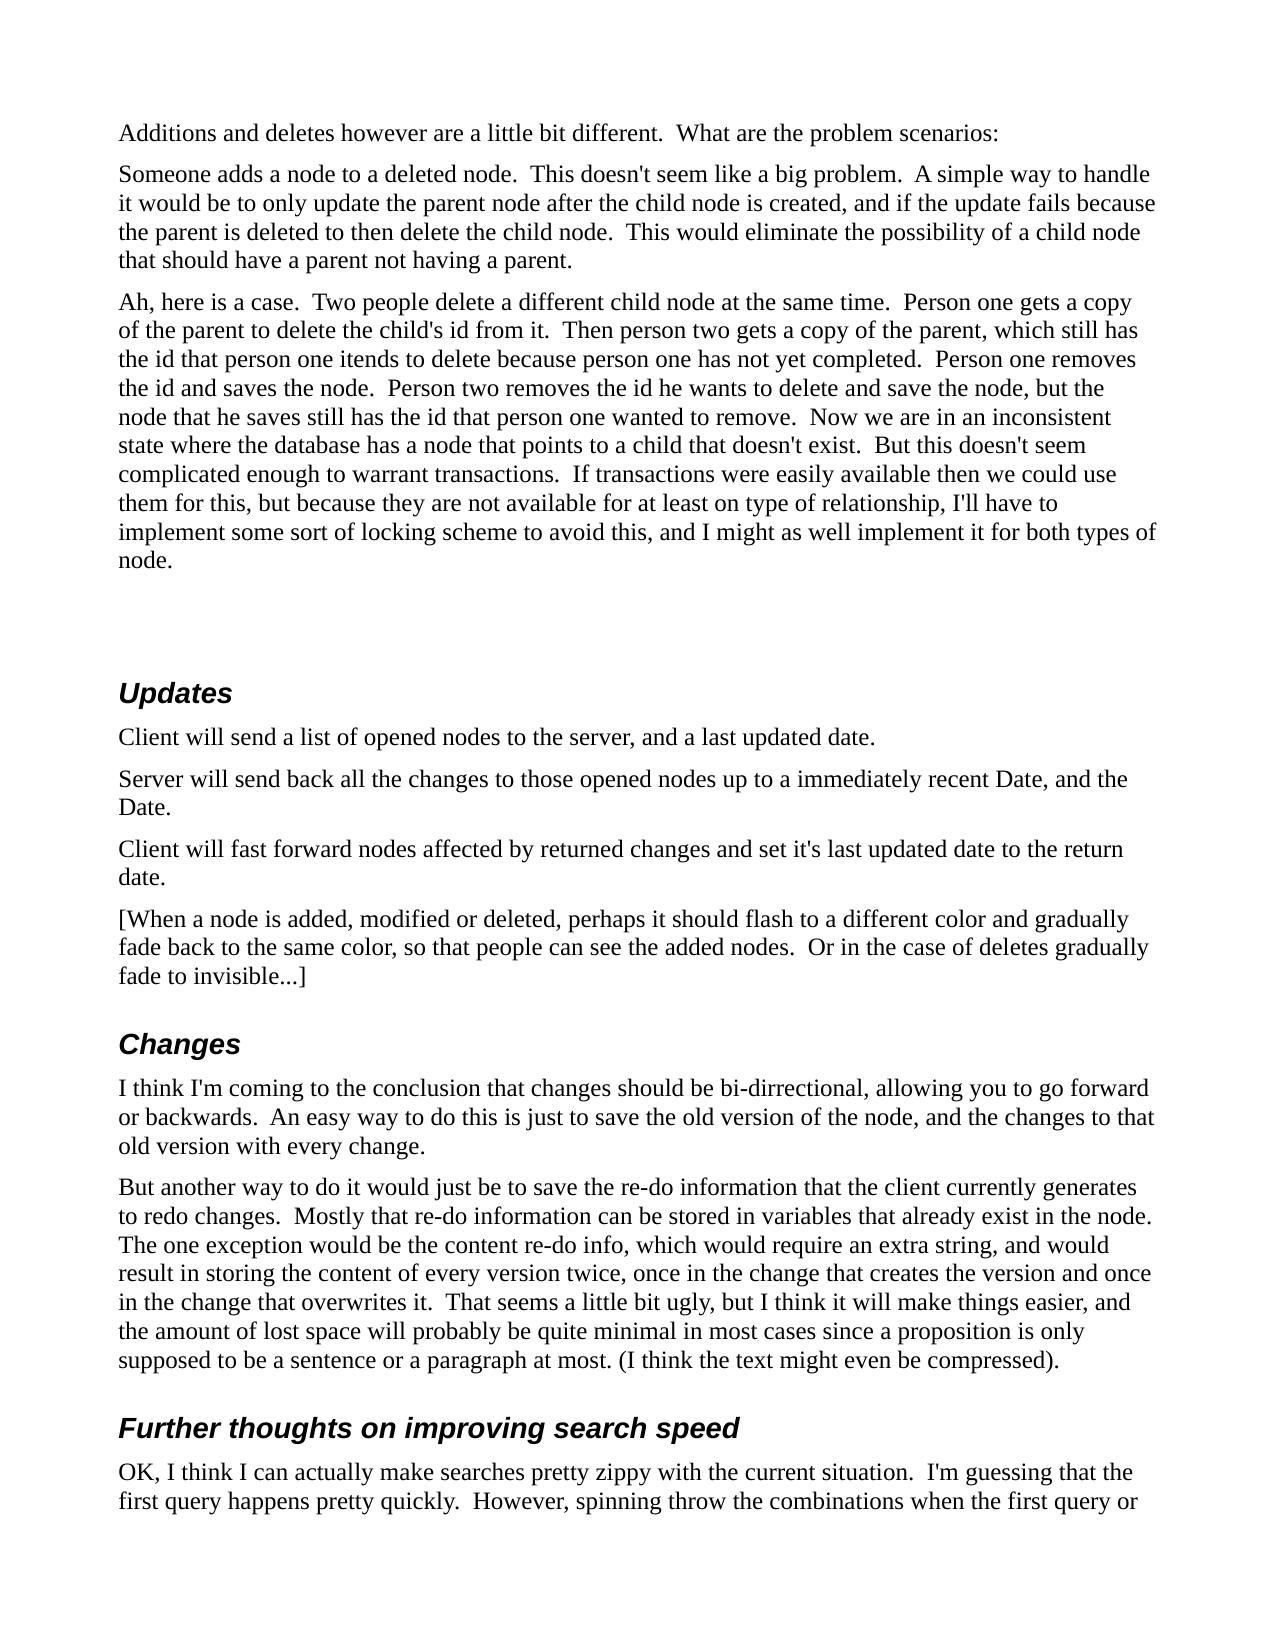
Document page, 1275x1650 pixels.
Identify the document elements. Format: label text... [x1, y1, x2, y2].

text Someone adds a node to a deleted node. This doesn't seem like a big problem. A simple way to handle it would be to only update the parent node after the child node is created, and if the update fails because the parent is deleted to then delete the child node. This would eliminate the possibility of a child node that should have a parent not having a parent. [118, 159, 1157, 274]
text Server will send back all the changes to those opened nodes up to a immediately recent Date, and the Date. [118, 764, 1157, 821]
text Client will send a list of opened nodes to the server, and a last updated date. [118, 722, 1157, 751]
subtitle Further thoughts on improving search speed [118, 1411, 1157, 1444]
subtitle Updates [118, 676, 1157, 710]
text Additions and deletes however are a little bit different. What are the problem scenarios: [118, 118, 1157, 147]
subtitle Changes [118, 1027, 1157, 1061]
text Ah, here is a case. Two people delete a different child node at the same time. Person one gets a copy of the parent to delete the child's id from it. Then person two gets a copy of the parent, which still has the id that person one itends to delete because person one has not yet completed. Person one removes the id and saves the node. Person two removes the id he wants to delete and save the node, but the node that he saves still has the id that person one wanted to remove. Now we are in an inconsistent state where the database has a node that points to a child that doesn't exist. But this doesn't seem complicated enough to warrant transactions. If transactions were easily available then we could use them for this, but because they are not available for at least on type of relationship, I'll have to implement some sort of locking scheme to avoid this, and I might as well implement it for both types of node. [118, 287, 1157, 574]
text But another way to do it would just be to save the re-do information that the client currently generates to redo changes. Mostly that re-do information can be stored in variables that already exist in the node. The one exception would be the content re-do info, which would require an extra string, and would result in storing the content of every version twice, once in the change that creates the version and once in the change that overwrites it. That seems a little bit ugly, but I think it will make things easier, and the amount of lost space will probably be quite minimal in most cases since a proposition is only supposed to be a sentence or a paragraph at most. (I think the text might even be compressed). [118, 1172, 1157, 1373]
text Client will fast forward nodes affected by returned changes and set it's last updated date to the return date. [118, 834, 1157, 891]
text [When a node is added, modified or deleted, perhaps it should flash to a different color and gradually fade back to the same color, so that people can see the added nodes. Or in the case of deletes gradually fade to invisible...] [118, 904, 1157, 990]
text I think I'm coming to the conclusion that changes should be bi-dirrectional, allowing you to go forward or backwards. An easy way to do this is just to save the old version of the node, and the changes to that old version with every change. [118, 1073, 1157, 1160]
text OK, I think I can actually make searches pretty zippy with the current situation. I'm guessing that the first query happens pretty quickly. However, spinning throw the combinations when the first query or [118, 1457, 1157, 1514]
